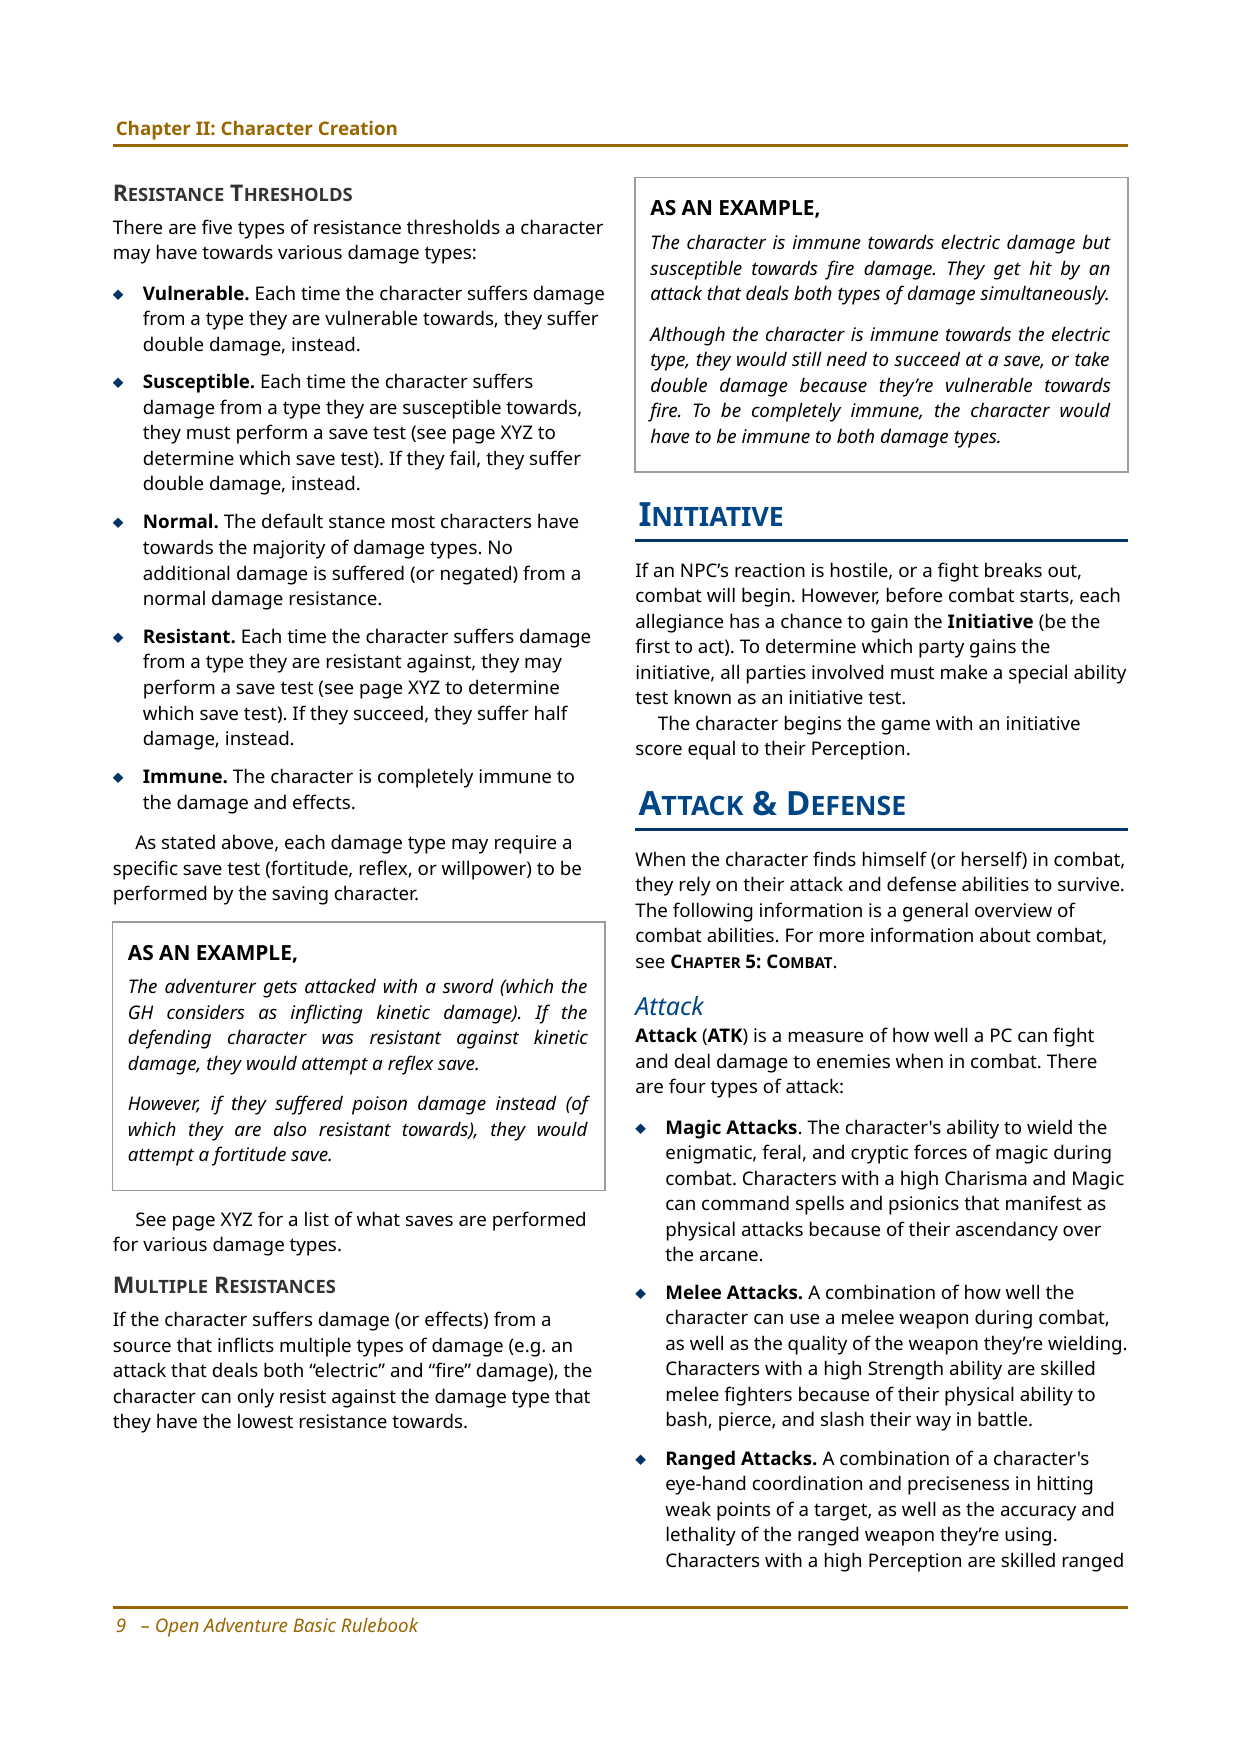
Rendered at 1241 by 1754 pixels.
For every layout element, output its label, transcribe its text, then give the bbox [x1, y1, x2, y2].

table_header As An Example, The adventurer gets attacked with a sword (which the GH considers as inflicting kinetic damage). If the defending character was resistant against kinetic damage, they would attempt a reflex save. However, if they suffered poison damage instead (of which they are also resistant towards), they would attempt a fortitude save. [113, 923, 604, 1190]
table_header As An Example, The character is immune towards electric damage but susceptible towards fire damage. They get hit by an attack that deals both types of damage simultaneously. Although the character is immune towards the electric type, they would still need to succeed at a save, or take double damage because they’re vulnerable towards fire. To be completely immune, the character would have to be immune to both damage types. [636, 178, 1127, 471]
list Magic Attacks. The character's ability to wield the enigmatic, feral, and cryptic forces of magic during combat. Characters with a high charisma and magic can command spells and psionics that manifest as physical attacks because of their ascendancy over the arcane. [635, 1114, 1128, 1267]
list Melee Attacks. A combination of how well the character can use a melee weapon during combat, as well as the quality of the weapon they’re wielding. Characters with a high strength ability are skilled melee fighters because of their physical ability to bash, pierce, and slash their way in battle. [635, 1279, 1128, 1432]
subtitle Multiple Resistances [113, 1269, 605, 1301]
list Vulnerable. Each time the character suffers damage from a type they are vulnerable towards, they suffer double damage, instead. [113, 280, 605, 357]
subtitle Resistance Thresholds [113, 177, 605, 208]
subtitle [1098, 776, 1128, 828]
text See page XYZ for a list of what saves are performed for various damage types. [113, 1206, 605, 1257]
text The character begins the game with an initiative score equal to their Perception. [635, 710, 1128, 761]
list [1017, 776, 1088, 828]
list Susceptible. Each time the character suffers damage from a type they are susceptible towards, they must perform a save test (see page XYZ to determine which save test). If they fail, they suffer double damage, instead. [113, 369, 605, 496]
list Normal. The default stance most characters have towards the majority of damage types. No additional damage is suffered (or negated) from a normal damage resistance. [113, 509, 605, 611]
text When the character finds himself (or herself) in combat, they rely on their attack and defense abilities to survive. The following information is a general overview of combat abilities. For more information about combat, see Chapter 5: Combat. [635, 846, 1128, 973]
list Resistant. Each time the character suffers damage from a type they are resistant against, they may perform a save test (see page XYZ to determine which save test). If they succeed, they suffer half damage, instead. [113, 623, 605, 751]
text There are five types of resistance thresholds a character may have towards various damage types: [113, 214, 605, 265]
list Immune. The character is completely immune to the damage and effects. [113, 763, 605, 814]
text If the character suffers damage (or effects) from a source that inflicts multiple types of damage (e.g. an attack that deals both “electric” and “fire” damage), the character can only resist against the damage type that they have the lowest resistance towards. [113, 1307, 605, 1434]
text Attack (ATK) is a measure of how well a PC can fight and deal damage to enemies when in combat. There are four types of attack: [635, 1022, 1128, 1099]
list Ranged Attacks. A combination of a character's eye-hand coordination and preciseness in hitting weak points of a target, as well as the accuracy and lethality of the ranged weapon they’re using. Characters with a high perception are skilled ranged [635, 1445, 1128, 1572]
text If an NPC’s reaction is hostile, or a fight breaks out, combat will begin. However, before combat starts, each allegiance has a chance to gain the Initiative (be the first to act). To determine which party gains the initiative, all parties involved must make a special ability test known as an initiative test. [635, 557, 1128, 710]
subtitle Attack [635, 988, 1128, 1022]
text As stated above, each damage type may require a specific save test (fortitude, reflex, or willpower) to be performed by the saving character. [113, 829, 605, 906]
text [1017, 487, 1088, 539]
